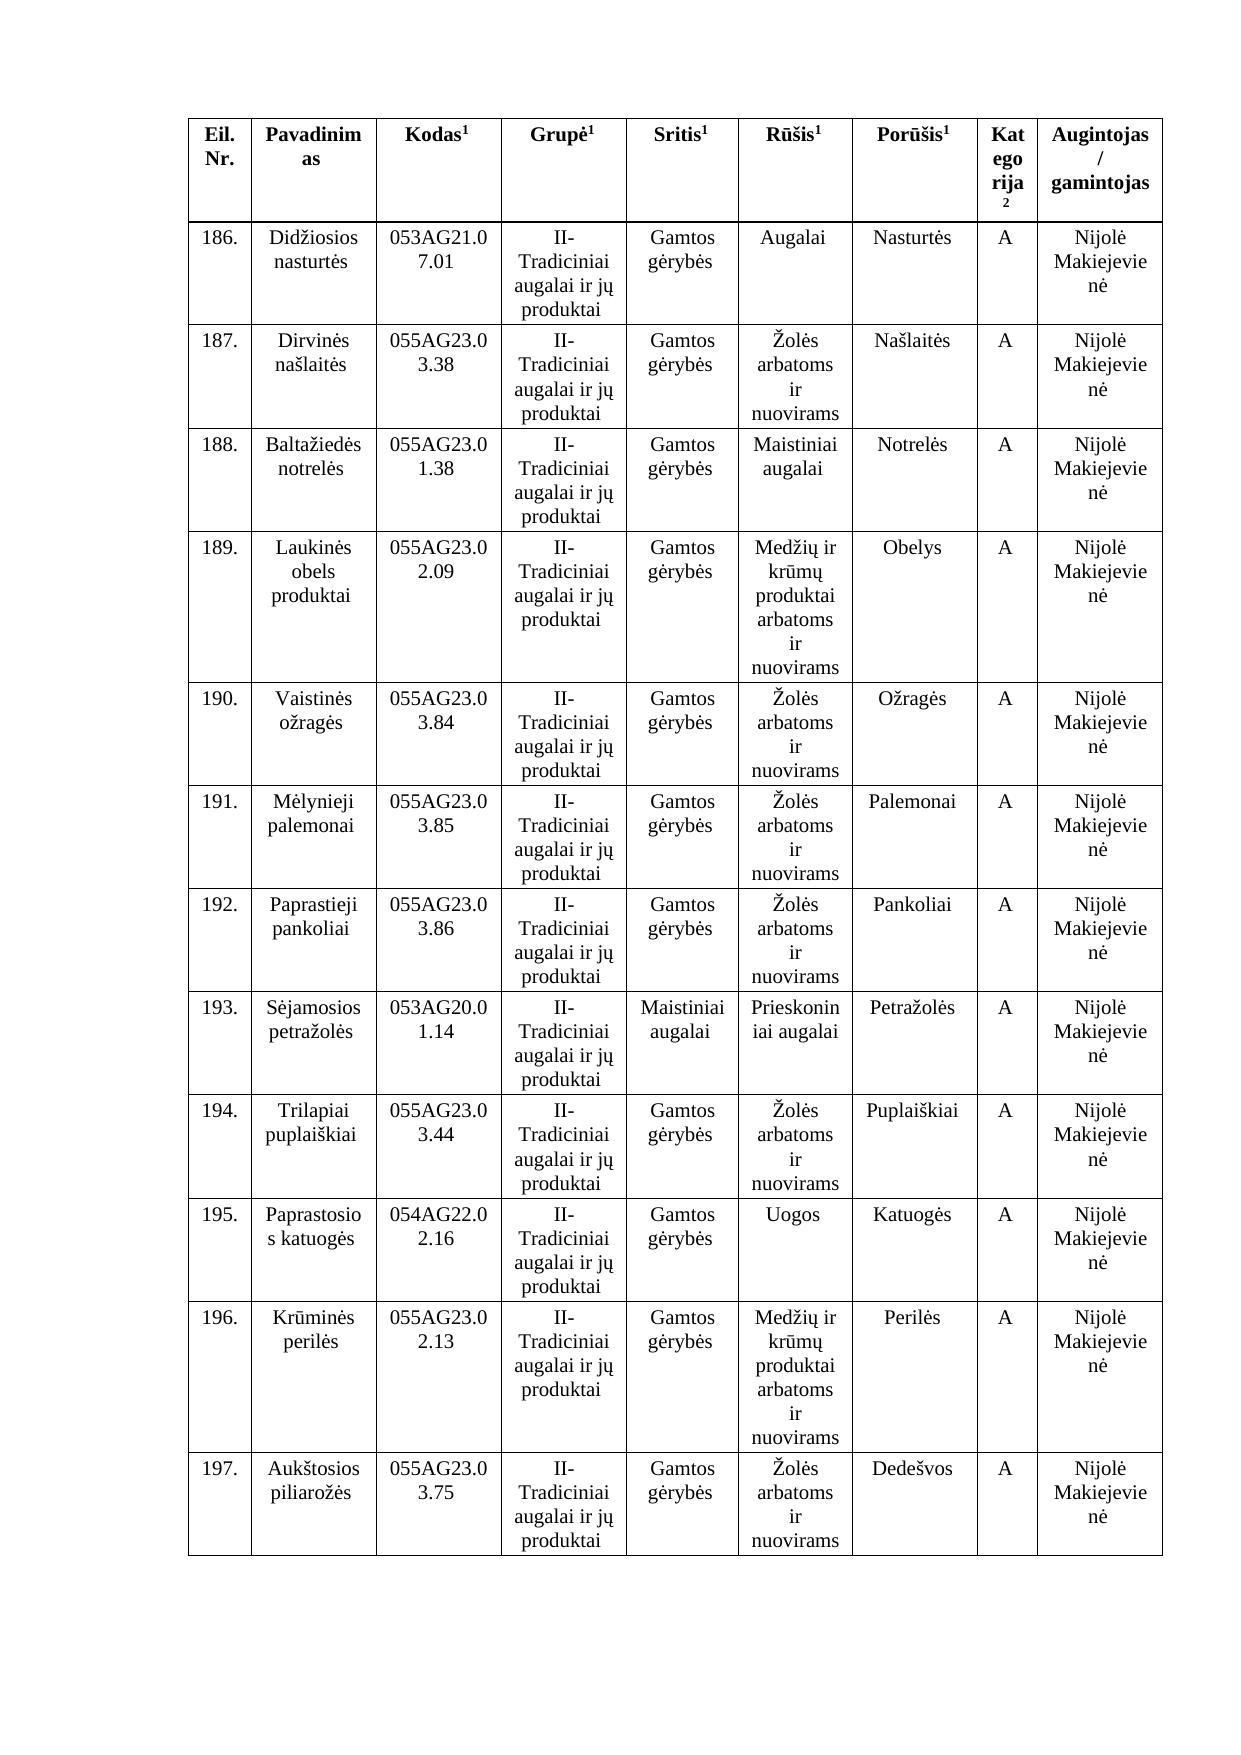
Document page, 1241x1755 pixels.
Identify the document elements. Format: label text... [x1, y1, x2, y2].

table_cell II-Tradiciniai augalai ir jų produktai [502, 889, 626, 991]
table_header Pavadinimas [252, 119, 376, 221]
table_cell Didžiosios nasturtės [252, 223, 376, 324]
table_cell 192. [189, 889, 251, 991]
table_cell II-Tradiciniai augalai ir jų produktai [502, 992, 626, 1094]
table_cell Maistiniai augalai [627, 992, 738, 1094]
table_header Kategorija2 [978, 119, 1037, 221]
table_cell Gamtos gėrybės [627, 1095, 738, 1197]
table_cell Puplaiškiai [853, 1095, 977, 1197]
table_cell Nijolė Makiejevienė [1038, 1095, 1162, 1197]
table_cell 187. [189, 325, 251, 427]
table_cell Baltažiedės notrelės [252, 429, 376, 531]
table_cell 055AG23.03.38 [377, 325, 501, 427]
table_cell 053AG20.01.14 [377, 992, 501, 1094]
table_cell A [978, 1302, 1037, 1452]
table_cell Gamtos gėrybės [627, 223, 738, 324]
table_cell Žolės arbatoms ir nuovirams [739, 1095, 852, 1197]
table_header Grupė1 [502, 119, 626, 221]
table_cell A [978, 786, 1037, 888]
table_cell Augalai [739, 223, 852, 324]
table_cell Žolės arbatoms ir nuovirams [739, 683, 852, 785]
table_cell 186. [189, 223, 251, 324]
table_cell Perilės [853, 1302, 977, 1452]
table_header Eil. Nr. [189, 119, 251, 221]
table_cell Palemonai [853, 786, 977, 888]
table_cell 055AG23.03.75 [377, 1453, 501, 1555]
table_cell A [978, 223, 1037, 324]
table_cell Trilapiai puplaiškiai [252, 1095, 376, 1197]
table_header Augintojas/ gamintojas [1038, 119, 1162, 221]
table_cell A [978, 992, 1037, 1094]
table_cell II-Tradiciniai augalai ir jų produktai [502, 532, 626, 682]
table_header Kodas1 [377, 119, 501, 221]
table_cell 195. [189, 1199, 251, 1301]
table_cell Vaistinės ožragės [252, 683, 376, 785]
table_cell 190. [189, 683, 251, 785]
table_cell Nijolė Makiejevienė [1038, 429, 1162, 531]
table_cell Nijolė Makiejevienė [1038, 1302, 1162, 1452]
table_header Sritis1 [627, 119, 738, 221]
table_cell II-Tradiciniai augalai ir jų produktai [502, 223, 626, 324]
table_cell 055AG23.03.84 [377, 683, 501, 785]
table_cell Prieskoniniai augalai [739, 992, 852, 1094]
table_cell 055AG23.02.09 [377, 532, 501, 682]
table_cell Sėjamosios petražolės [252, 992, 376, 1094]
table_cell A [978, 1453, 1037, 1555]
table_cell Medžių ir krūmų produktai arbatoms ir nuovirams [739, 532, 852, 682]
table_cell Ožragės [853, 683, 977, 785]
table_cell II-Tradiciniai augalai ir jų produktai [502, 683, 626, 785]
table_cell II-Tradiciniai augalai ir jų produktai [502, 1199, 626, 1301]
table_cell 196. [189, 1302, 251, 1452]
table_cell A [978, 889, 1037, 991]
table_cell 191. [189, 786, 251, 888]
table_cell Žolės arbatoms ir nuovirams [739, 325, 852, 427]
table_cell II-Tradiciniai augalai ir jų produktai [502, 1302, 626, 1452]
table_cell II-Tradiciniai augalai ir jų produktai [502, 1453, 626, 1555]
table_cell Mėlynieji palemonai [252, 786, 376, 888]
table_cell Nijolė Makiejevienė [1038, 683, 1162, 785]
table_cell Žolės arbatoms ir nuovirams [739, 1453, 852, 1555]
table_cell Gamtos gėrybės [627, 532, 738, 682]
table_cell 055AG23.01.38 [377, 429, 501, 531]
table_cell 197. [189, 1453, 251, 1555]
table_cell Uogos [739, 1199, 852, 1301]
table_cell Žolės arbatoms ir nuovirams [739, 889, 852, 991]
table_cell Medžių ir krūmų produktai arbatoms ir nuovirams [739, 1302, 852, 1452]
table_cell Paprastieji pankoliai [252, 889, 376, 991]
table_cell Pankoliai [853, 889, 977, 991]
table_cell 188. [189, 429, 251, 531]
table_cell Gamtos gėrybės [627, 683, 738, 785]
table_cell II-Tradiciniai augalai ir jų produktai [502, 786, 626, 888]
table_cell Katuogės [853, 1199, 977, 1301]
table_cell A [978, 683, 1037, 785]
table_cell Gamtos gėrybės [627, 325, 738, 427]
table_cell Notrelės [853, 429, 977, 531]
table_cell Krūminės perilės [252, 1302, 376, 1452]
table_cell Nijolė Makiejevienė [1038, 786, 1162, 888]
table_cell 193. [189, 992, 251, 1094]
table_cell 194. [189, 1095, 251, 1197]
table_cell A [978, 532, 1037, 682]
table_cell Dirvinės našlaitės [252, 325, 376, 427]
table_cell 053AG21.07.01 [377, 223, 501, 324]
table_header Rūšis1 [739, 119, 852, 221]
table_cell 189. [189, 532, 251, 682]
table_cell Dedešvos [853, 1453, 977, 1555]
table_cell Petražolės [853, 992, 977, 1094]
table_cell A [978, 325, 1037, 427]
table_cell A [978, 429, 1037, 531]
table_cell A [978, 1199, 1037, 1301]
table_cell Gamtos gėrybės [627, 889, 738, 991]
table_cell Nijolė Makiejevienė [1038, 223, 1162, 324]
table_cell Našlaitės [853, 325, 977, 427]
table_header Porūšis1 [853, 119, 977, 221]
table_cell Laukinės obels produktai [252, 532, 376, 682]
table_cell 055AG23.02.13 [377, 1302, 501, 1452]
table_cell Nijolė Makiejevienė [1038, 889, 1162, 991]
table_cell Gamtos gėrybės [627, 1199, 738, 1301]
table_cell Nijolė Makiejevienė [1038, 532, 1162, 682]
table_cell Nijolė Makiejevienė [1038, 1199, 1162, 1301]
table_cell Gamtos gėrybės [627, 786, 738, 888]
table_cell Aukštosios piliarožės [252, 1453, 376, 1555]
table_cell Gamtos gėrybės [627, 1302, 738, 1452]
table_cell Žolės arbatoms ir nuovirams [739, 786, 852, 888]
table_cell 055AG23.03.86 [377, 889, 501, 991]
table_cell Maistiniai augalai [739, 429, 852, 531]
table_cell Gamtos gėrybės [627, 429, 738, 531]
table_cell Nijolė Makiejevienė [1038, 992, 1162, 1094]
table_cell Paprastosios katuogės [252, 1199, 376, 1301]
table_cell II-Tradiciniai augalai ir jų produktai [502, 1095, 626, 1197]
table_cell II-Tradiciniai augalai ir jų produktai [502, 429, 626, 531]
table_cell A [978, 1095, 1037, 1197]
table_cell 055AG23.03.44 [377, 1095, 501, 1197]
table_cell Nasturtės [853, 223, 977, 324]
table_cell 055AG23.03.85 [377, 786, 501, 888]
table_cell Obelys [853, 532, 977, 682]
table_cell II-Tradiciniai augalai ir jų produktai [502, 325, 626, 427]
table_cell Gamtos gėrybės [627, 1453, 738, 1555]
table_cell 054AG22.02.16 [377, 1199, 501, 1301]
table_cell Nijolė Makiejevienė [1038, 1453, 1162, 1555]
table_cell Nijolė Makiejevienė [1038, 325, 1162, 427]
